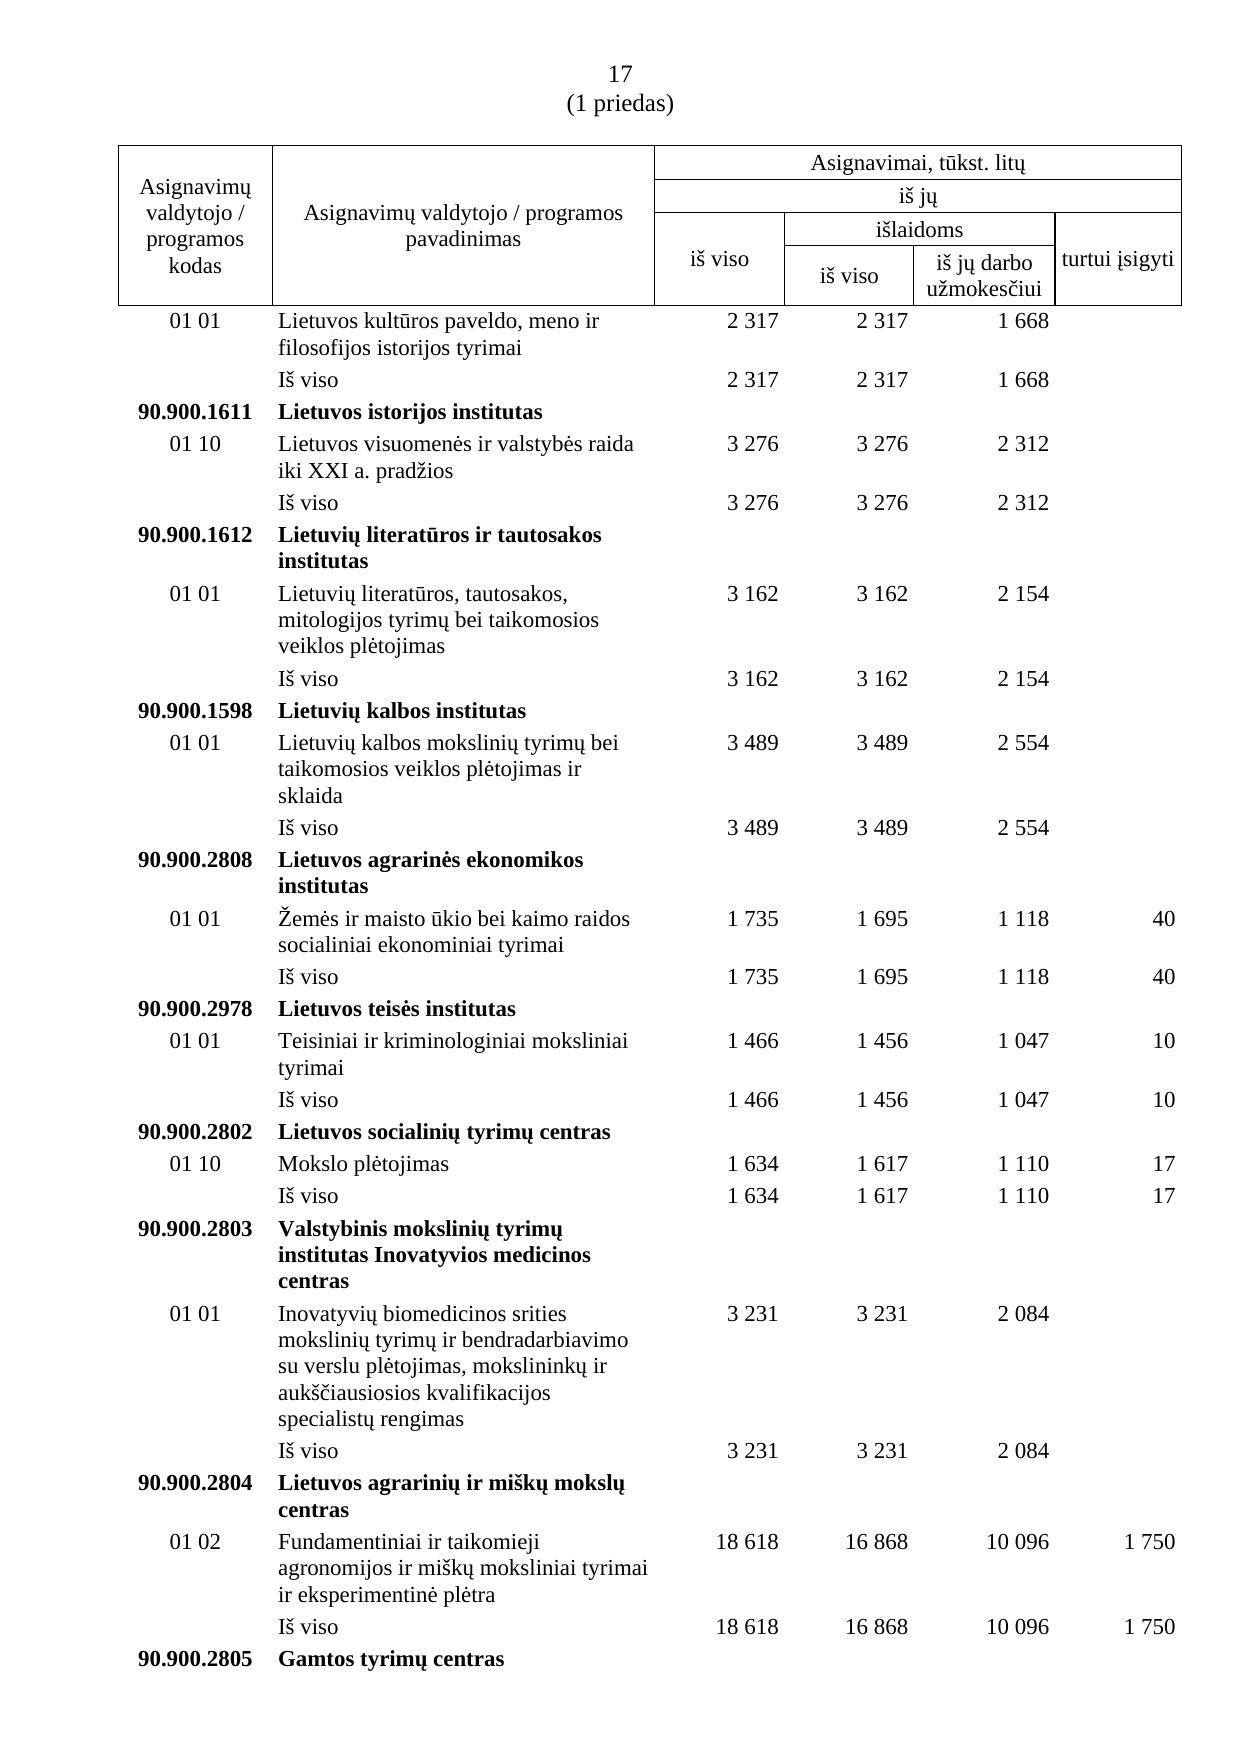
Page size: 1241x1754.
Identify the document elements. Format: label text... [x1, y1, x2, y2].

table_cell Lietuvių kalbos mokslinių tyrimų bei taikomosios veiklos plėtojimas ir sklaida [272, 726, 655, 811]
table_cell 16 868 [784, 1610, 914, 1642]
table_cell [1055, 843, 1181, 902]
table_cell 1 617 [784, 1180, 914, 1212]
table_cell 2 154 [914, 577, 1055, 662]
table_cell [784, 518, 914, 577]
table_cell 10 096 [914, 1610, 1055, 1642]
table_cell [118, 1180, 272, 1212]
table_cell [655, 843, 784, 902]
table_cell [655, 1642, 784, 1674]
table_cell Gamtos tyrimų centras [272, 1642, 655, 1674]
table_cell [1055, 363, 1181, 395]
table_cell [1055, 811, 1181, 843]
table_cell [655, 694, 784, 726]
table_cell [118, 486, 272, 518]
table_cell 90.900.1611 [118, 395, 272, 427]
table_cell [118, 1083, 272, 1115]
table_cell [914, 1642, 1055, 1674]
table_cell [914, 993, 1055, 1024]
table_cell 3 162 [655, 662, 784, 694]
table_cell iš jų [655, 180, 1181, 212]
table_cell 1 634 [655, 1180, 784, 1212]
table_cell [655, 1115, 784, 1147]
table_cell 2 554 [914, 726, 1055, 811]
table_cell 1 735 [655, 960, 784, 992]
table_cell 3 162 [784, 662, 914, 694]
table_cell [655, 518, 784, 577]
table_cell 90.900.2808 [118, 843, 272, 902]
table_cell [784, 993, 914, 1024]
table_cell [1055, 486, 1181, 518]
table_cell 1 047 [914, 1083, 1055, 1115]
table_cell [1055, 993, 1181, 1024]
table_cell Mokslo plėtojimas [272, 1148, 655, 1180]
table_cell [1055, 1434, 1181, 1467]
table_cell 3 276 [655, 428, 784, 486]
table_cell 2 317 [784, 363, 914, 395]
table_cell [118, 363, 272, 395]
table_cell [1055, 1115, 1181, 1147]
table_cell 90.900.2804 [118, 1467, 272, 1525]
table_cell [655, 1212, 784, 1297]
table_cell Lietuvos agrarinių ir miškų mokslų centras [272, 1467, 655, 1525]
table_cell [784, 395, 914, 427]
table_cell [784, 1642, 914, 1674]
table_cell [784, 1467, 914, 1525]
table_cell 1 668 [914, 306, 1055, 363]
table_cell 1 668 [914, 363, 1055, 395]
table_cell 1 750 [1055, 1525, 1181, 1610]
table_cell [784, 1212, 914, 1297]
table_cell [914, 395, 1055, 427]
table_cell [655, 1467, 784, 1525]
table_cell 90.900.2802 [118, 1115, 272, 1147]
table_cell [914, 1115, 1055, 1147]
table_cell [784, 843, 914, 902]
table_cell 01 01 [118, 726, 272, 811]
table_cell 3 231 [655, 1297, 784, 1434]
table_cell 3 489 [655, 811, 784, 843]
table_cell 10 [1055, 1083, 1181, 1115]
table_cell 3 162 [655, 577, 784, 662]
table_cell 2 317 [655, 306, 784, 363]
table_cell Iš viso [272, 1180, 655, 1212]
table_cell 18 618 [655, 1610, 784, 1642]
table_cell [1055, 694, 1181, 726]
table_cell 3 489 [655, 726, 784, 811]
table_cell [1055, 1297, 1181, 1434]
table_cell [118, 1434, 272, 1467]
table_cell 01 10 [118, 428, 272, 486]
table_cell 1 735 [655, 902, 784, 960]
table_cell Iš viso [272, 486, 655, 518]
table_cell 3 489 [784, 726, 914, 811]
table_cell 40 [1055, 960, 1181, 992]
table_cell [1055, 1467, 1181, 1525]
table_cell 3 276 [784, 428, 914, 486]
table_cell 3 489 [784, 811, 914, 843]
table_cell [118, 662, 272, 694]
table_cell Iš viso [272, 1083, 655, 1115]
table_cell 90.900.2803 [118, 1212, 272, 1297]
table_cell Inovatyvių biomedicinos srities mokslinių tyrimų ir bendradarbiavimo su verslu plėtojimas, mokslininkų ir aukščiausiosios kvalifikacijos specialistų rengimas [272, 1297, 655, 1434]
table_cell 1 466 [655, 1025, 784, 1083]
table_cell [784, 694, 914, 726]
table_cell [1055, 1642, 1181, 1674]
table_header Asignavimų valdytojo / programos kodas [119, 146, 272, 304]
table_cell 01 01 [118, 306, 272, 363]
table_cell 1 695 [784, 902, 914, 960]
table_cell iš viso [785, 246, 913, 304]
table_cell [914, 843, 1055, 902]
table_cell [914, 518, 1055, 577]
table_cell 17 [1055, 1180, 1181, 1212]
table_cell Lietuvos kultūros paveldo, meno ir filosofijos istorijos tyrimai [272, 306, 655, 363]
table_cell 2 154 [914, 662, 1055, 694]
table_cell [914, 1467, 1055, 1525]
table_cell 01 02 [118, 1525, 272, 1610]
table_cell [655, 395, 784, 427]
table_cell 3 231 [655, 1434, 784, 1467]
table_header Asignavimai, tūkst. litų [655, 146, 1181, 178]
table_cell 90.900.1598 [118, 694, 272, 726]
table_cell 01 10 [118, 1148, 272, 1180]
table_cell 1 110 [914, 1180, 1055, 1212]
table_cell Iš viso [272, 363, 655, 395]
table_cell 1 118 [914, 960, 1055, 992]
table_cell [655, 993, 784, 1024]
table_cell Lietuvos socialinių tyrimų centras [272, 1115, 655, 1147]
table_cell [118, 960, 272, 992]
table_cell [914, 1212, 1055, 1297]
table_cell Lietuvos visuomenės ir valstybės raida iki XXI a. pradžios [272, 428, 655, 486]
table_cell 2 317 [655, 363, 784, 395]
table_cell iš viso [655, 213, 784, 304]
table_cell [1055, 577, 1181, 662]
table_cell 1 456 [784, 1083, 914, 1115]
table_cell [1055, 662, 1181, 694]
table_cell 1 047 [914, 1025, 1055, 1083]
table_cell 01 01 [118, 1025, 272, 1083]
table_cell [914, 694, 1055, 726]
table_cell 2 312 [914, 428, 1055, 486]
table_cell Lietuvių kalbos institutas [272, 694, 655, 726]
table_cell 90.900.2978 [118, 993, 272, 1024]
table_cell 3 276 [655, 486, 784, 518]
table_cell [1055, 395, 1181, 427]
table_cell turtui įsigyti [1056, 213, 1181, 304]
table_cell 1 695 [784, 960, 914, 992]
table_cell [784, 1115, 914, 1147]
table_cell 2 084 [914, 1297, 1055, 1434]
table_cell išlaidoms [785, 213, 1054, 245]
table_cell 01 01 [118, 577, 272, 662]
table_cell Teisiniai ir kriminologiniai moksliniai tyrimai [272, 1025, 655, 1083]
table_cell Lietuvių literatūros, tautosakos, mitologijos tyrimų bei taikomosios veiklos plėtojimas [272, 577, 655, 662]
table_cell 2 084 [914, 1434, 1055, 1467]
table_cell 1 110 [914, 1148, 1055, 1180]
table_cell Lietuvių literatūros ir tautosakos institutas [272, 518, 655, 577]
table_cell 3 231 [784, 1434, 914, 1467]
table_cell Iš viso [272, 662, 655, 694]
table_cell 1 617 [784, 1148, 914, 1180]
table_cell Iš viso [272, 1434, 655, 1467]
table_cell 40 [1055, 902, 1181, 960]
table_cell 90.900.2805 [118, 1642, 272, 1674]
table_cell 1 118 [914, 902, 1055, 960]
table_cell [118, 811, 272, 843]
table_cell 2 554 [914, 811, 1055, 843]
table_cell Lietuvos agrarinės ekonomikos institutas [272, 843, 655, 902]
table_cell 18 618 [655, 1525, 784, 1610]
table_cell 3 162 [784, 577, 914, 662]
table_cell 10 096 [914, 1525, 1055, 1610]
table_cell 17 [1055, 1148, 1181, 1180]
table_cell 2 312 [914, 486, 1055, 518]
table_cell 2 317 [784, 306, 914, 363]
table_cell Iš viso [272, 1610, 655, 1642]
table_cell 1 456 [784, 1025, 914, 1083]
table_cell [118, 1610, 272, 1642]
table_cell 90.900.1612 [118, 518, 272, 577]
table_cell 10 [1055, 1025, 1181, 1083]
table_cell [1055, 306, 1181, 363]
table_cell iš jų darbo užmokesčiui [914, 246, 1054, 304]
table_cell 1 634 [655, 1148, 784, 1180]
table_cell Valstybinis mokslinių tyrimų institutas Inovatyvios medicinos centras [272, 1212, 655, 1297]
table_cell [1055, 726, 1181, 811]
table_cell Žemės ir maisto ūkio bei kaimo raidos socialiniai ekonominiai tyrimai [272, 902, 655, 960]
table_cell Lietuvos teisės institutas [272, 993, 655, 1024]
table_cell 1 466 [655, 1083, 784, 1115]
table_cell 3 231 [784, 1297, 914, 1434]
table_cell [1055, 1212, 1181, 1297]
table_cell [1055, 428, 1181, 486]
table_cell 01 01 [118, 1297, 272, 1434]
table_cell Iš viso [272, 811, 655, 843]
table_cell 16 868 [784, 1525, 914, 1610]
table_cell Lietuvos istorijos institutas [272, 395, 655, 427]
table_cell 1 750 [1055, 1610, 1181, 1642]
table_cell 01 01 [118, 902, 272, 960]
table_cell 3 276 [784, 486, 914, 518]
table_cell [1055, 518, 1181, 577]
table_cell Fundamentiniai ir taikomieji agronomijos ir miškų moksliniai tyrimai ir eksperimentinė plėtra [272, 1525, 655, 1610]
table_cell Iš viso [272, 960, 655, 992]
table_header Asignavimų valdytojo / programos pavadinimas [273, 146, 654, 304]
